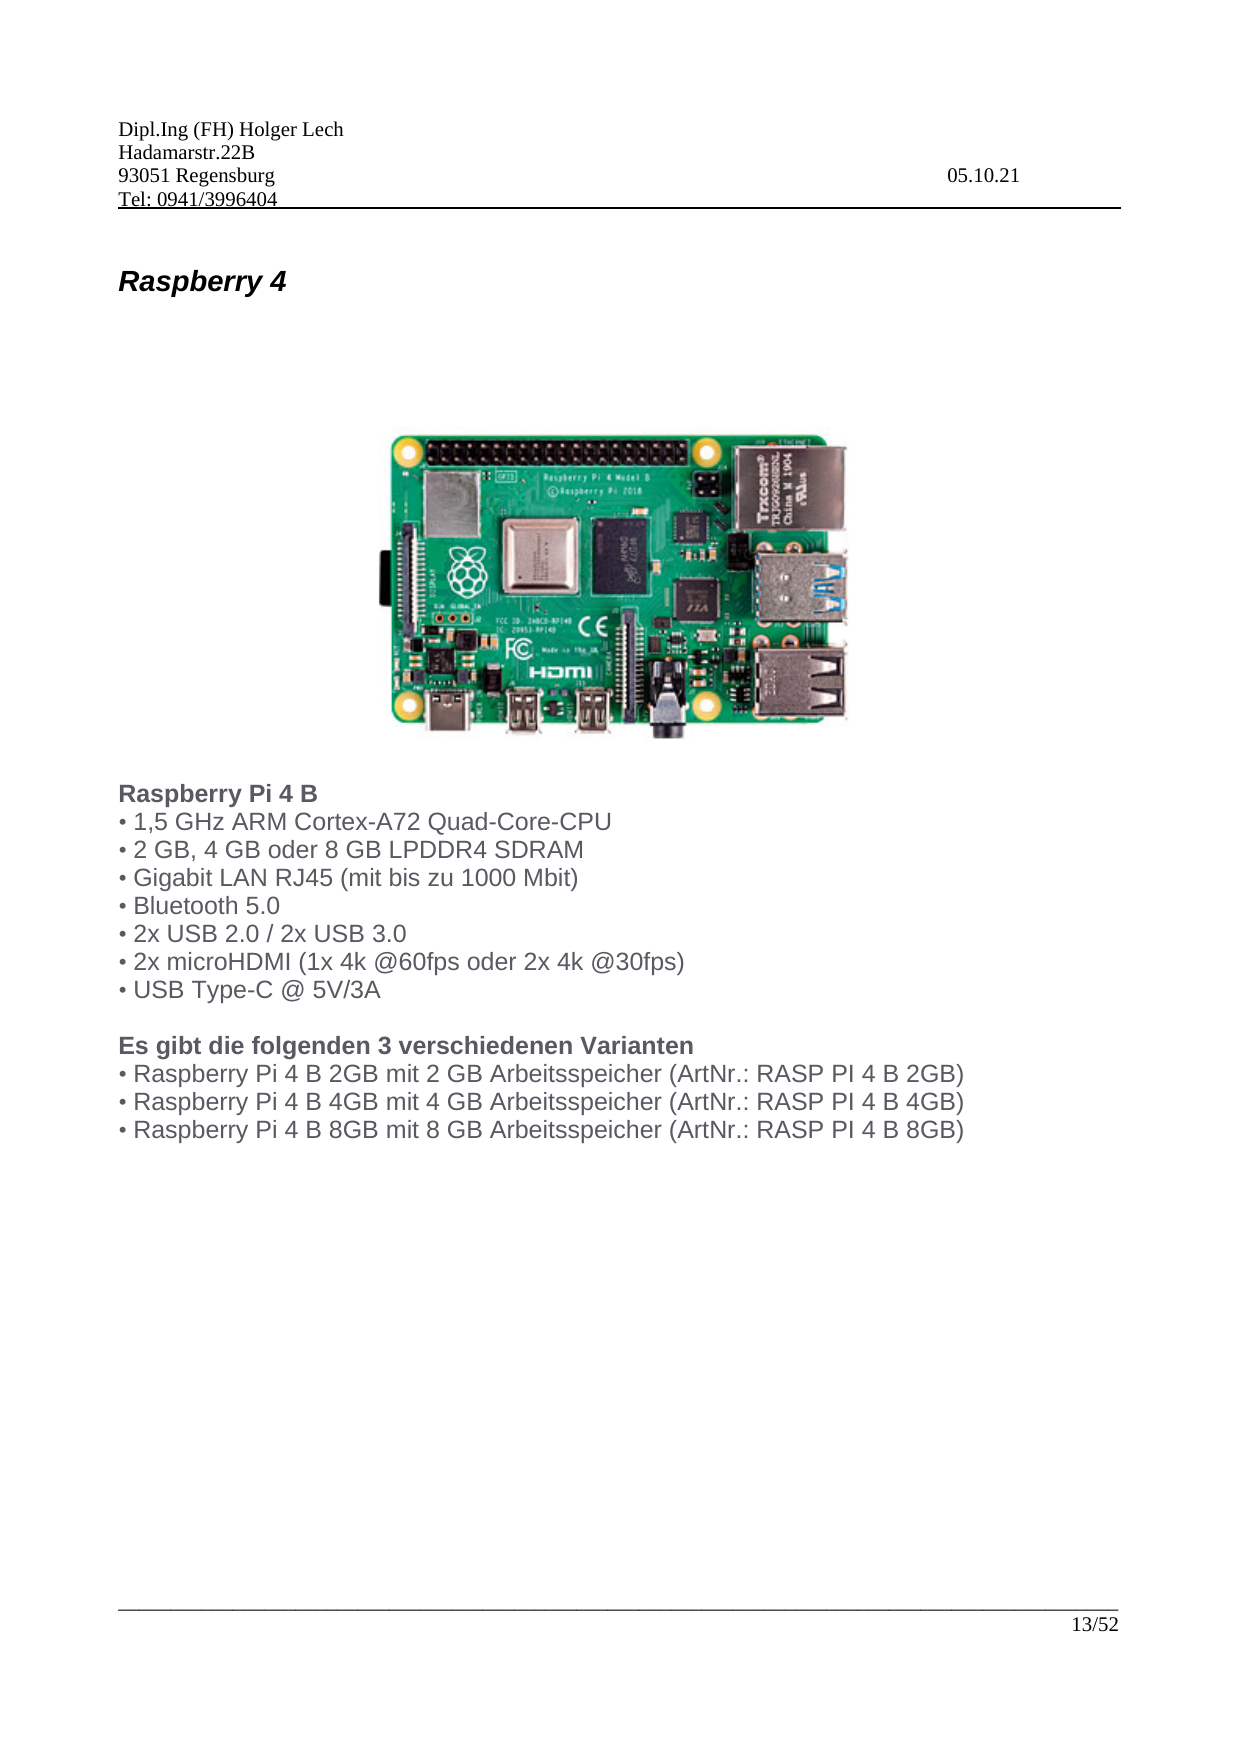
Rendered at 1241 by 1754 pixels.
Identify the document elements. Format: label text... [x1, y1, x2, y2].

picture [295, 350, 945, 781]
subtitle Raspberry 4 [118, 265, 1122, 298]
text Raspberry Pi 4 B • 1,5 GHz ARM Cortex-A72 Quad-Core-CPU • 2 GB, 4 GB oder 8 GB LPDDR4 SDRAM • Gigabit LAN RJ45 (mit bis zu 1000 Mbit) • Bluetooth 5.0 • 2x USB 2.0 / 2x USB 3.0 • 2x microHDMI (1x 4k @60fps oder 2x 4k @30fps) • USB Type-C @ 5V/3A Es gibt die folgenden 3 verschiedenen Varianten • Raspberry Pi 4 B 2GB mit 2 GB Arbeitsspeicher (ArtNr.: RASP PI 4 B 2GB) • Raspberry Pi 4 B 4GB mit 4 GB Arbeitsspeicher (ArtNr.: RASP PI 4 B 4GB) • Raspberry Pi 4 B 8GB mit 8 GB Arbeitsspeicher (ArtNr.: RASP PI 4 B 8GB) [118, 781, 1122, 1144]
